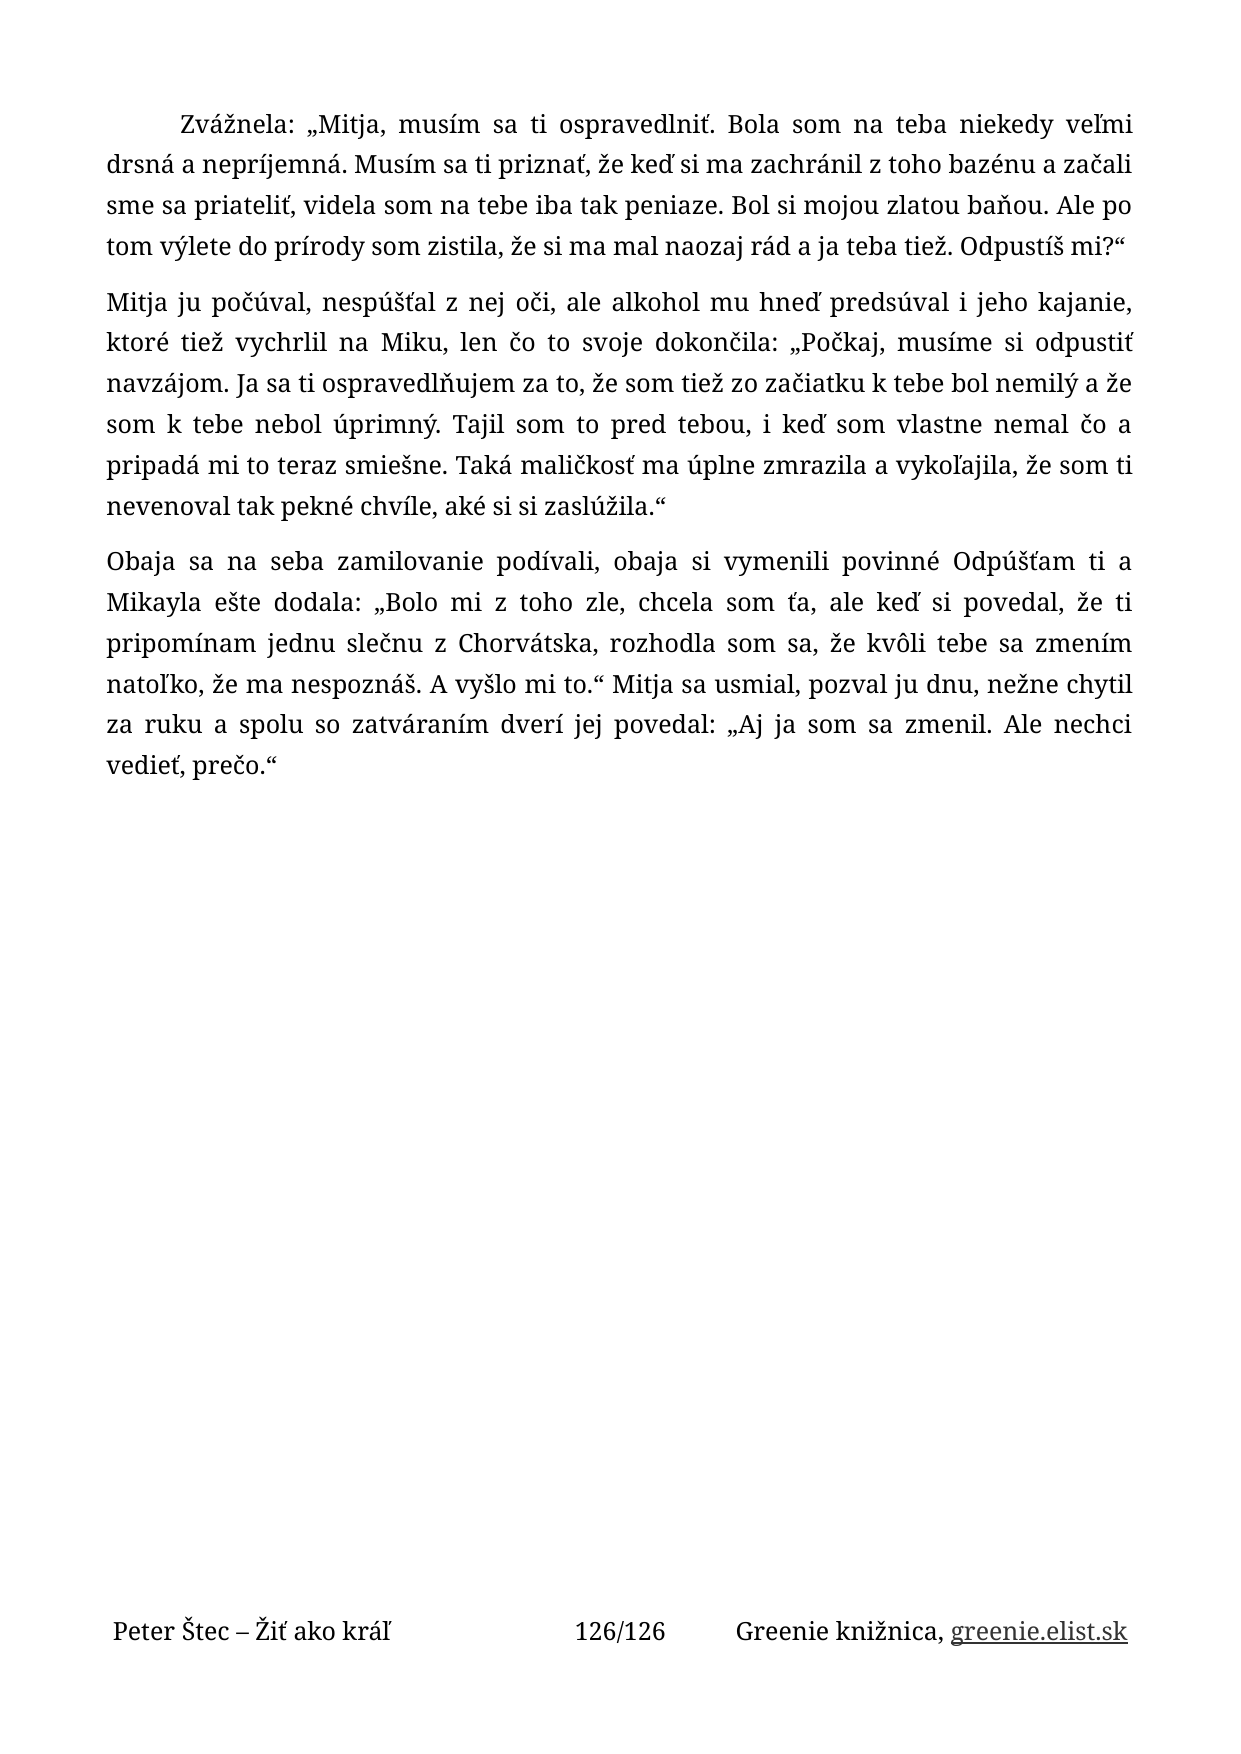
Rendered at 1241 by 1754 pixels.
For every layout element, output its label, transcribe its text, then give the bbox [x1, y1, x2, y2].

text Mitja ju počúval, nespúšťal z nej oči, ale alkohol mu hneď predsúval i jeho kajanie, ktoré tiež vychrlil na Miku, len čo to svoje dokončila: „Počkaj, musíme si odpustiť navzájom. Ja sa ti ospravedlňujem za to, že som tiež zo začiatku k tebe bol nemilý a že som k tebe nebol úprimný. Tajil som to pred tebou, i keď som vlastne nemal čo a pripadá mi to teraz smiešne. Taká maličkosť ma úplne zmrazila a vykoľajila, že som ti nevenoval tak pekné chvíle, aké si si zaslúžila.“ [106, 284, 1134, 522]
text Zvážnela: „Mitja, musím sa ti ospravedlniť. Bola som na teba niekedy veľmi drsná a nepríjemná. Musím sa ti priznať, že keď si ma zachránil z toho bazénu a začali sme sa priateliť, videla som na tebe iba tak peniaze. Bol si mojou zlatou baňou. Ale po tom výlete do prírody som zistila, že si ma mal naozaj rád a ja teba tiež. Odpustíš mi?“ [106, 106, 1134, 263]
text Obaja sa na seba zamilovanie podívali, obaja si vymenili povinné Odpúšťam ti a Mikayla ešte dodala: „Bolo mi z toho zle, chcela som ťa, ale keď si povedal, že ti pripomínam jednu slečnu z Chorvátska, rozhodla som sa, že kvôli tebe sa zmením natoľko, že ma nespoznáš. A vyšlo mi to.“ Mitja sa usmial, pozval ju dnu, nežne chytil za ruku a spolu so zatváraním dverí jej povedal: „Aj ja som sa zmenil. Ale nechci vedieť, prečo.“ [106, 544, 1134, 782]
